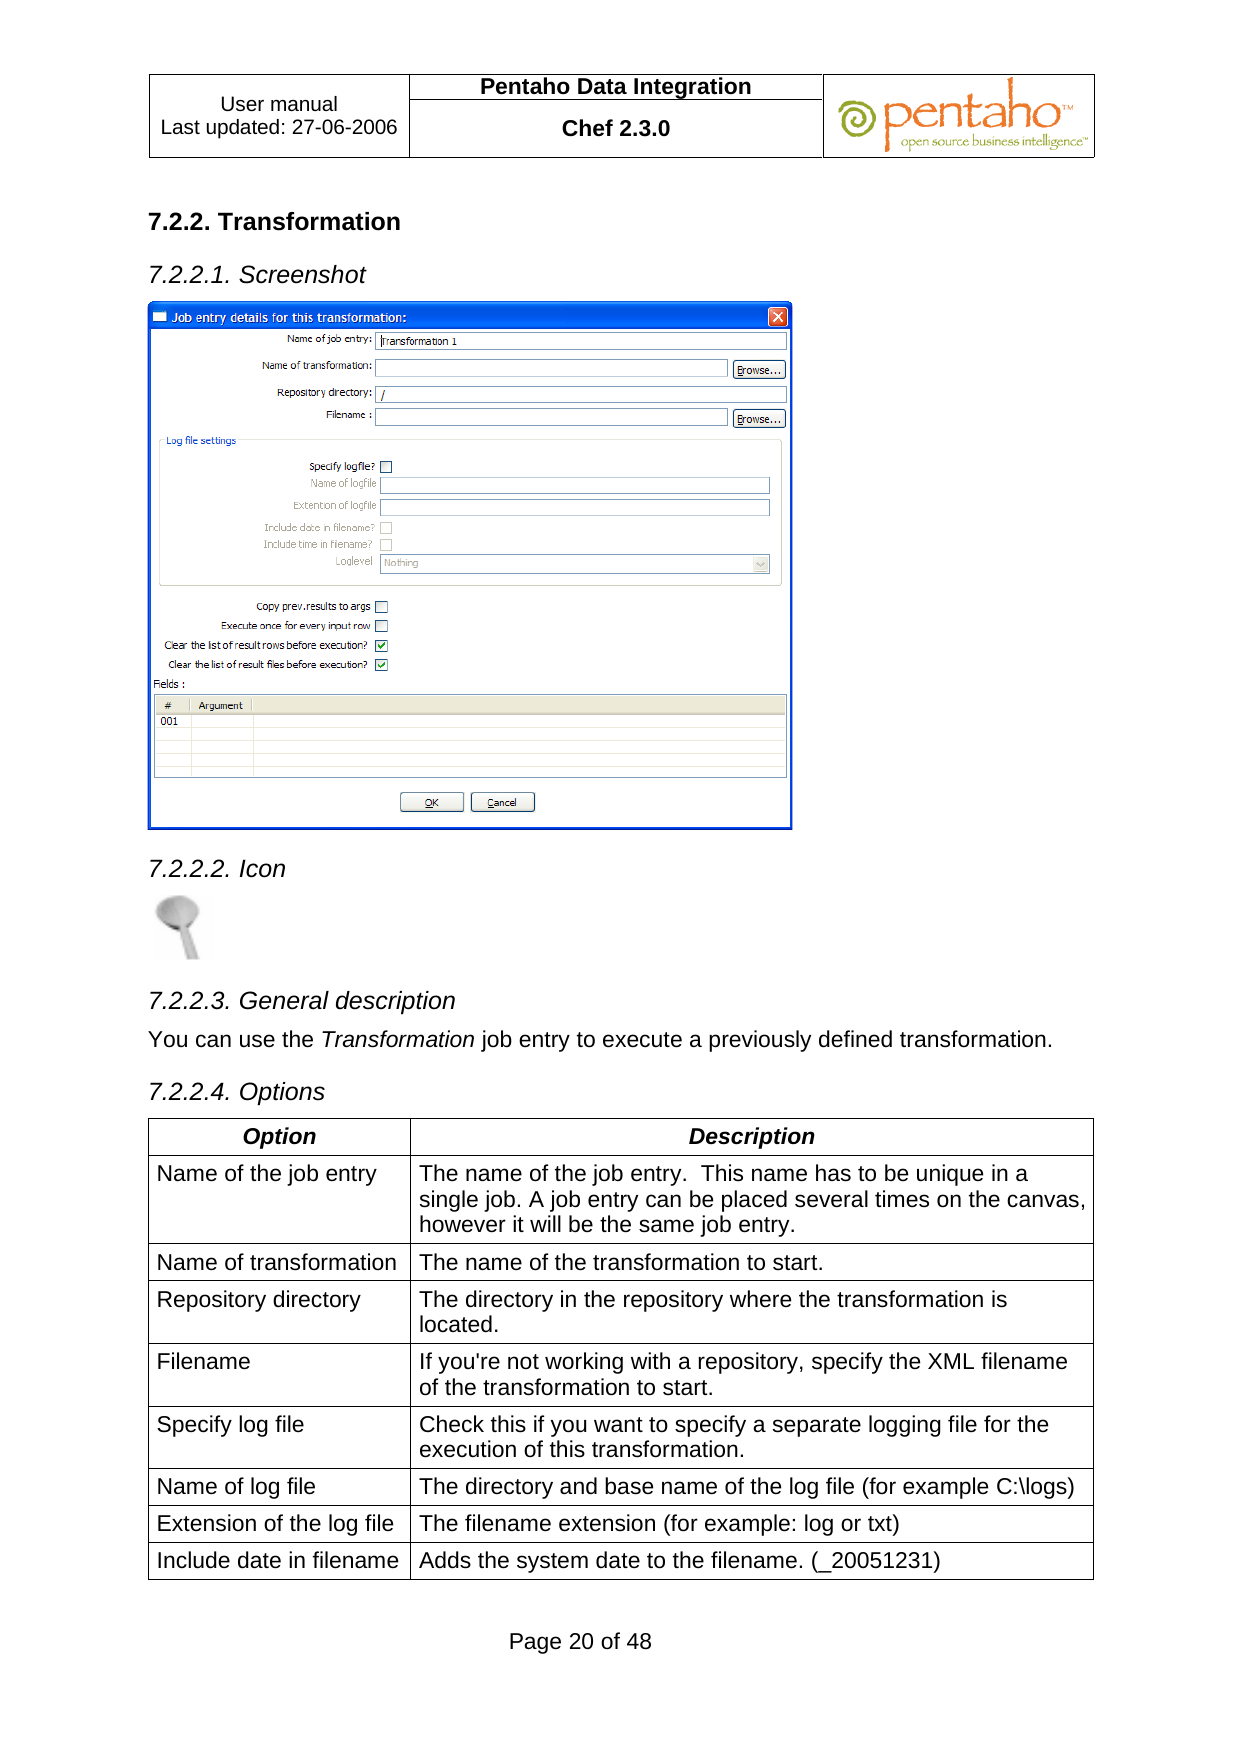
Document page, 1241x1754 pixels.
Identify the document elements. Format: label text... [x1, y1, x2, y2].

subtitle Screenshot [148, 261, 1092, 289]
subtitle Options [148, 1078, 1092, 1106]
table_cell The name of the transformation to start. [411, 1244, 1093, 1280]
text You can use the Transformation job entry to execute a previously defined transformation. [148, 1027, 1092, 1053]
table_cell The name of the job entry. This name has to be unique in a single job. A job entry can be placed several times on the canvas, however it will be the same job entry. [411, 1156, 1093, 1243]
subtitle Icon [148, 854, 1092, 882]
picture [147, 895, 215, 962]
table_cell Name of the job entry [149, 1156, 410, 1243]
table_header Option [149, 1119, 410, 1155]
table_cell Name of log file [149, 1469, 410, 1505]
table_cell Name of transformation [149, 1244, 410, 1280]
table_cell The directory in the repository where the transformation is located. [411, 1281, 1093, 1343]
table_cell If you're not working with a repository, specify the XML filename of the transformation to start. [411, 1344, 1093, 1406]
table_cell Check this if you want to specify a separate logging file for the execution of this transformation. [411, 1407, 1093, 1468]
table_cell Specify log file [149, 1407, 410, 1468]
picture [147, 301, 793, 830]
table_cell Include date in filename [149, 1543, 410, 1579]
table_cell Filename [149, 1344, 410, 1406]
table_cell The filename extension (for example: log or txt) [411, 1506, 1093, 1542]
table_cell Repository directory [149, 1281, 410, 1343]
table_header Description [411, 1119, 1093, 1155]
subtitle General description [148, 987, 1092, 1014]
subtitle Transformation [148, 208, 1092, 236]
table_cell The directory and base name of the log file (for example C:\logs) [411, 1469, 1093, 1505]
table_cell Extension of the log file [149, 1506, 410, 1542]
table_cell Adds the system date to the filename. (_20051231) [411, 1543, 1093, 1579]
